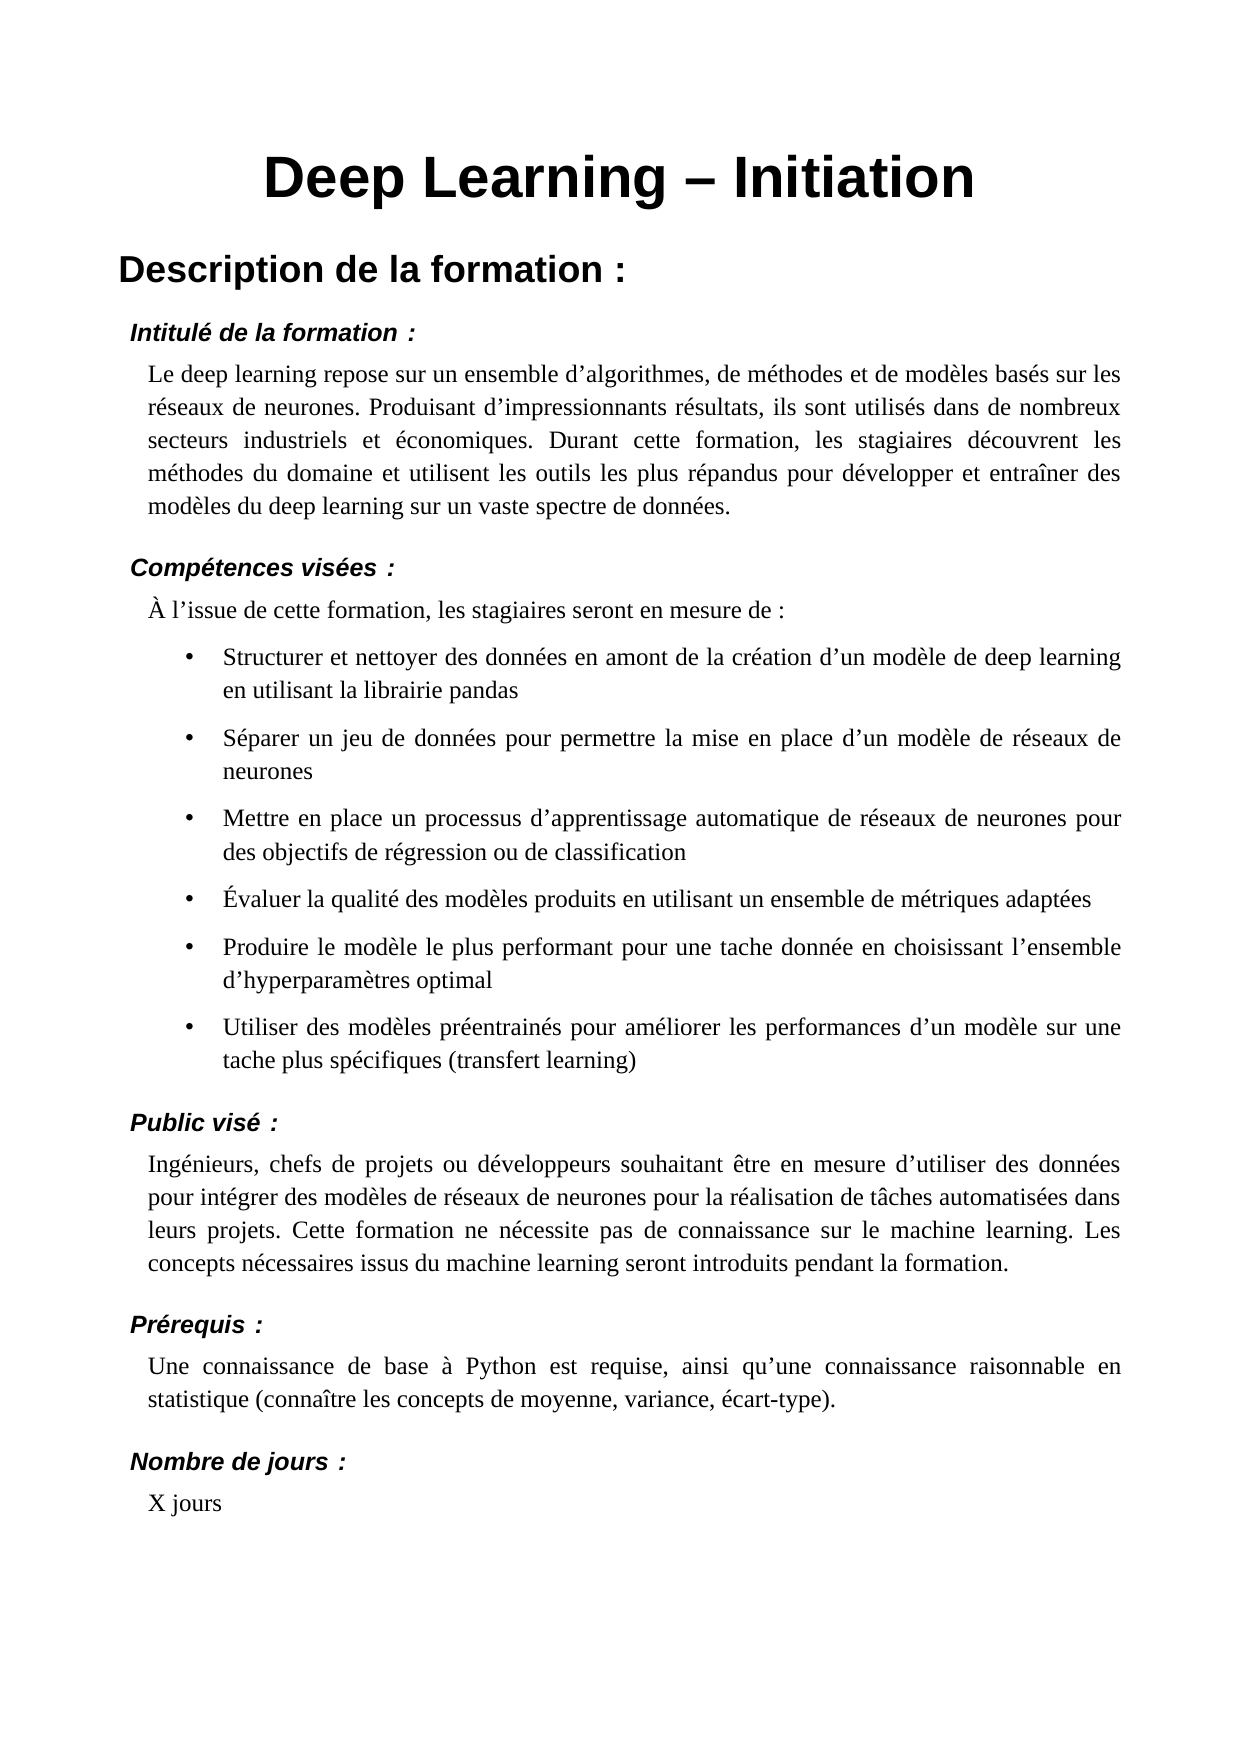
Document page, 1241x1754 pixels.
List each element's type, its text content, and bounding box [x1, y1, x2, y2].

list Évaluer la qualité des modèles produits en utilisant un ensemble de métriques adaptées [185, 884, 1122, 913]
text Une connaissance de base à Python est requise, ainsi qu’une connaissance raisonnable en statistique (connaître les concepts de moyenne, variance, écart-type). [148, 1351, 1122, 1413]
subtitle Intitulé de la formation : [130, 318, 1110, 347]
list Mettre en place un processus d’apprentissage automatique de réseaux de neurones pour des objectifs de régression ou de classification [185, 803, 1122, 865]
text Ingénieurs, chefs de projets ou développeurs souhaitant être en mesure d’utiliser des données pour intégrer des modèles de réseaux de neurones pour la réalisation de tâches automatisées dans leurs projets. Cette formation ne nécessite pas de connaissance sur le machine learning. Les concepts nécessaires issus du machine learning seront introduits pendant la formation. [148, 1149, 1122, 1277]
subtitle Description de la formation : [118, 248, 1122, 291]
text À l’issue de cette formation, les stagiaires seront en mesure de : [148, 595, 1122, 623]
list Structurer et nettoyer des données en amont de la création d’un modèle de deep learning en utilisant la librairie pandas [185, 642, 1122, 704]
subtitle Prérequis : [130, 1310, 1110, 1339]
list Utiliser des modèles préentrainés pour améliorer les performances d’un modèle sur une tache plus spécifiques (transfert learning) [185, 1012, 1122, 1074]
subtitle Nombre de jours : [130, 1447, 1110, 1475]
text Le deep learning repose sur un ensemble d’algorithmes, de méthodes et de modèles basés sur les réseaux de neurones. Produisant d’impressionnants résultats, ils sont utilisés dans de nombreux secteurs industriels et économiques. Durant cette formation, les stagiaires découvrent les méthodes du domaine et utilisent les outils les plus répandus pour développer et entraîner des modèles du deep learning sur un vaste spectre de données. [148, 359, 1122, 520]
title Deep Learning – Initiation [118, 143, 1122, 210]
subtitle Compétences visées : [130, 553, 1110, 582]
subtitle Public visé : [130, 1108, 1110, 1136]
text X jours [148, 1488, 1122, 1517]
list Séparer un jeu de données pour permettre la mise en place d’un modèle de réseaux de neurones [185, 723, 1122, 785]
list Produire le modèle le plus performant pour une tache donnée en choisissant l’ensemble d’hyperparamètres optimal [185, 932, 1122, 993]
